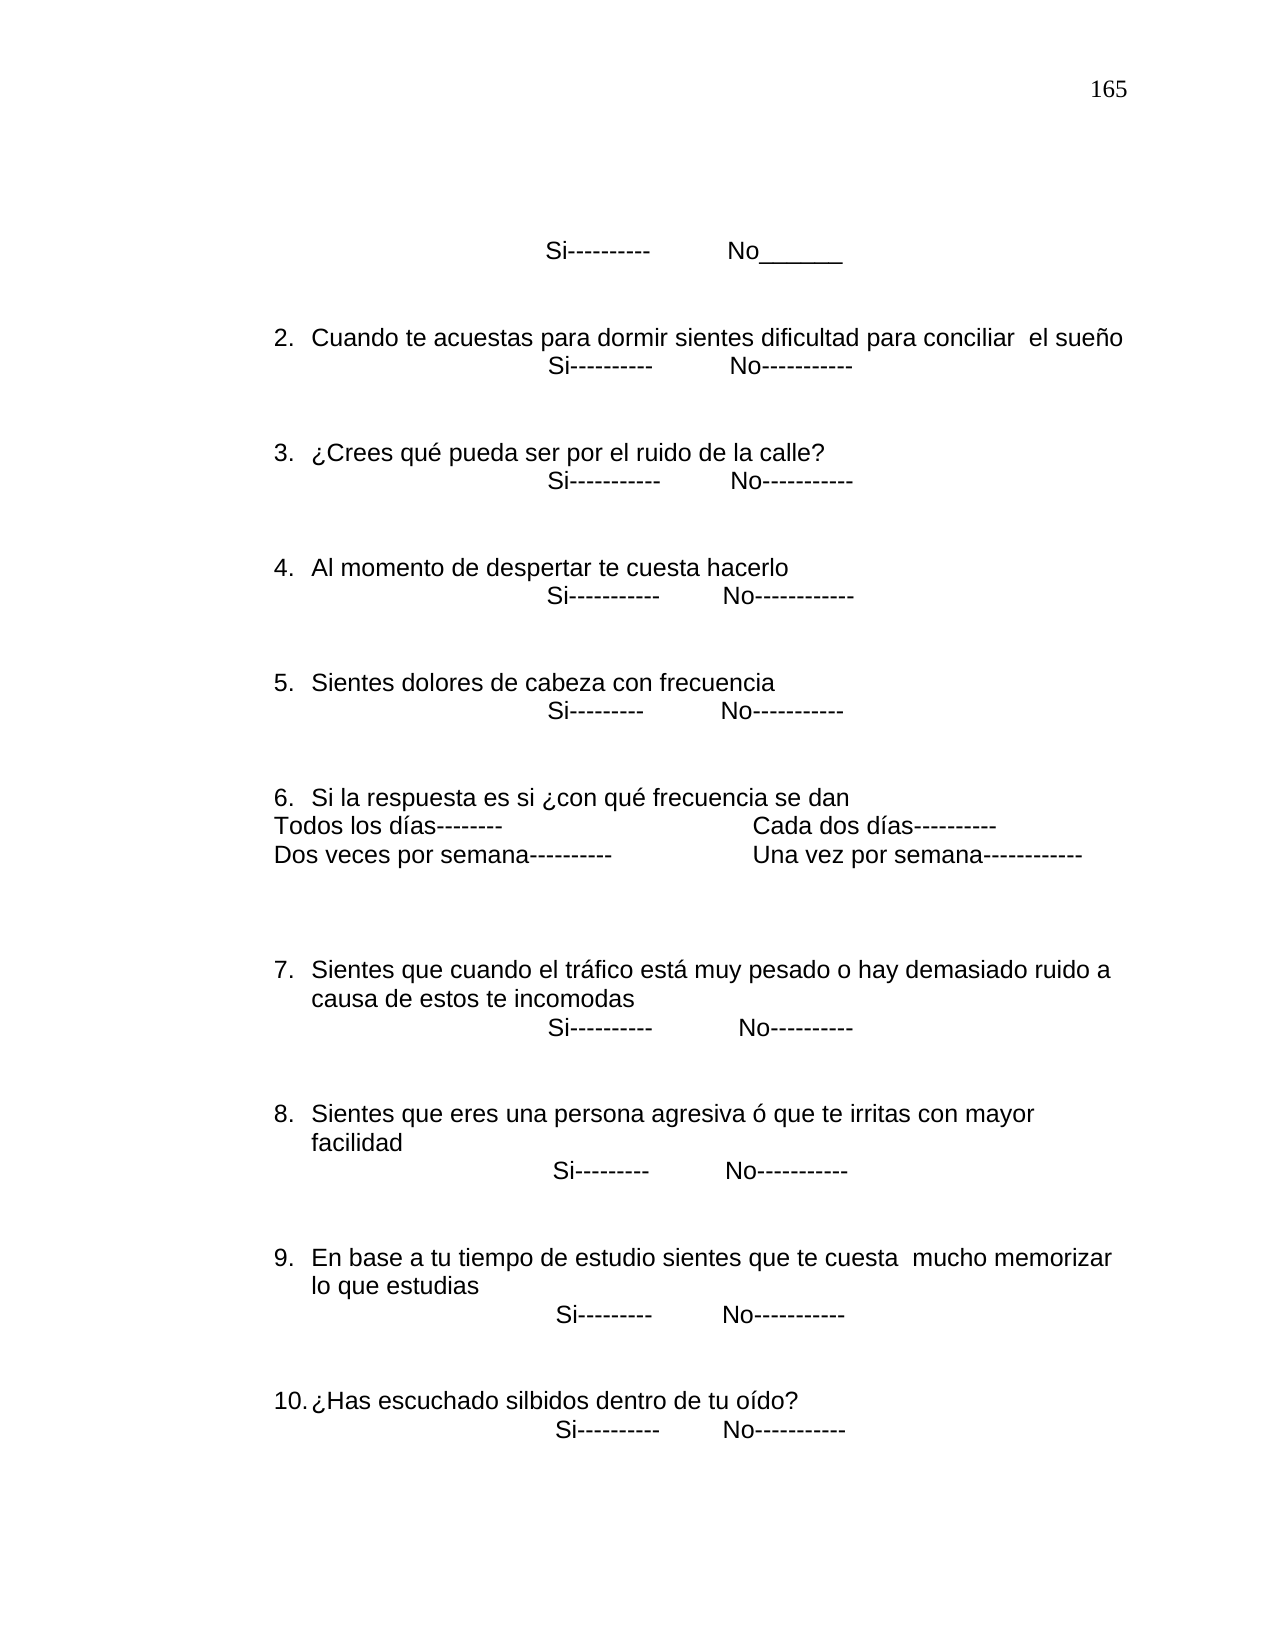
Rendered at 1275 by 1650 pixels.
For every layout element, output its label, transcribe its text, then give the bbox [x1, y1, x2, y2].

subtitle ¿Crees qué pueda ser por el ruido de la calle? [274, 437, 1127, 466]
subtitle Dos veces por semana---------- Una vez por semana------------ [274, 840, 1127, 869]
subtitle Si la respuesta es si ¿con qué frecuencia se dan [274, 782, 1127, 811]
subtitle Si--------- No----------- [236, 696, 1127, 725]
subtitle Si---------- No______ [531, 236, 1127, 265]
subtitle Si--------- No----------- [274, 1156, 1127, 1185]
subtitle ¿Has escuchado silbidos dentro de tu oído? [274, 1386, 1127, 1415]
subtitle Si---------- No----------- [274, 351, 1127, 380]
subtitle Todos los días-------- Cada dos días---------- [274, 811, 1127, 840]
subtitle Si---------- No----------- [274, 1415, 1127, 1444]
subtitle Sientes que eres una persona agresiva ó que te irritas con mayor facilidad [274, 1099, 1127, 1156]
subtitle Sientes que cuando el tráfico está muy pesado o hay demasiado ruido a causa de estos te incomodas [274, 955, 1127, 1012]
subtitle Si--------- No----------- [274, 1300, 1127, 1329]
subtitle Sientes dolores de cabeza con frecuencia [274, 667, 1127, 696]
subtitle Cuando te acuestas para dormir sientes dificultad para conciliar el sueño [274, 322, 1127, 351]
subtitle Si----------- No------------ [274, 581, 1127, 610]
subtitle Si----------- No----------- [274, 466, 1127, 495]
subtitle Si---------- No---------- [274, 1012, 1127, 1041]
subtitle En base a tu tiempo de estudio sientes que te cuesta mucho memorizar lo que estudias [274, 1242, 1127, 1300]
subtitle Al momento de despertar te cuesta hacerlo [274, 552, 1127, 581]
